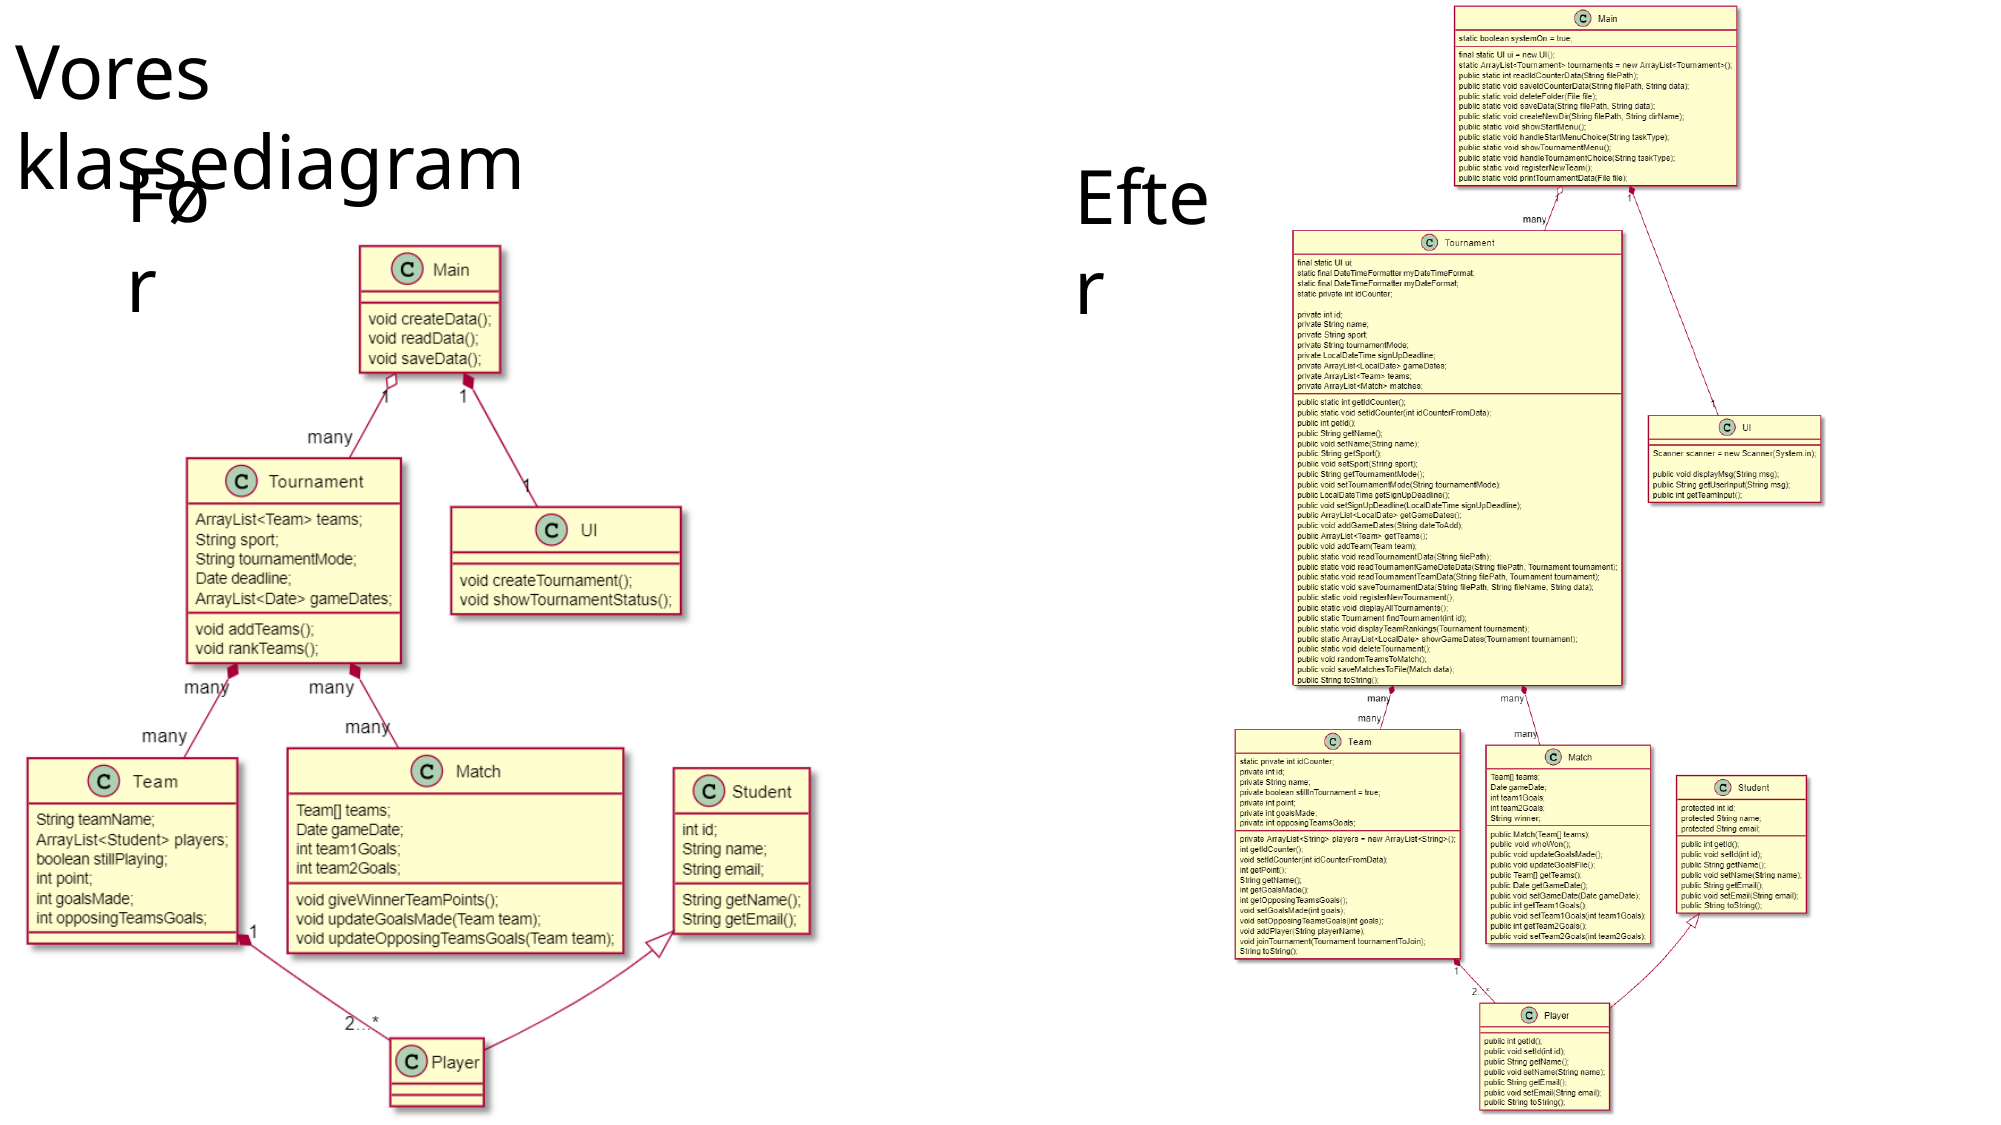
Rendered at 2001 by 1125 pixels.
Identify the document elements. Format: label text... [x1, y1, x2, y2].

text_box Før [111, 140, 249, 244]
picture [1232, 3, 1826, 1115]
picture [20, 243, 824, 1125]
text_box Vores klassediagram [0, 17, 648, 143]
text_box Efter [1059, 142, 1257, 250]
